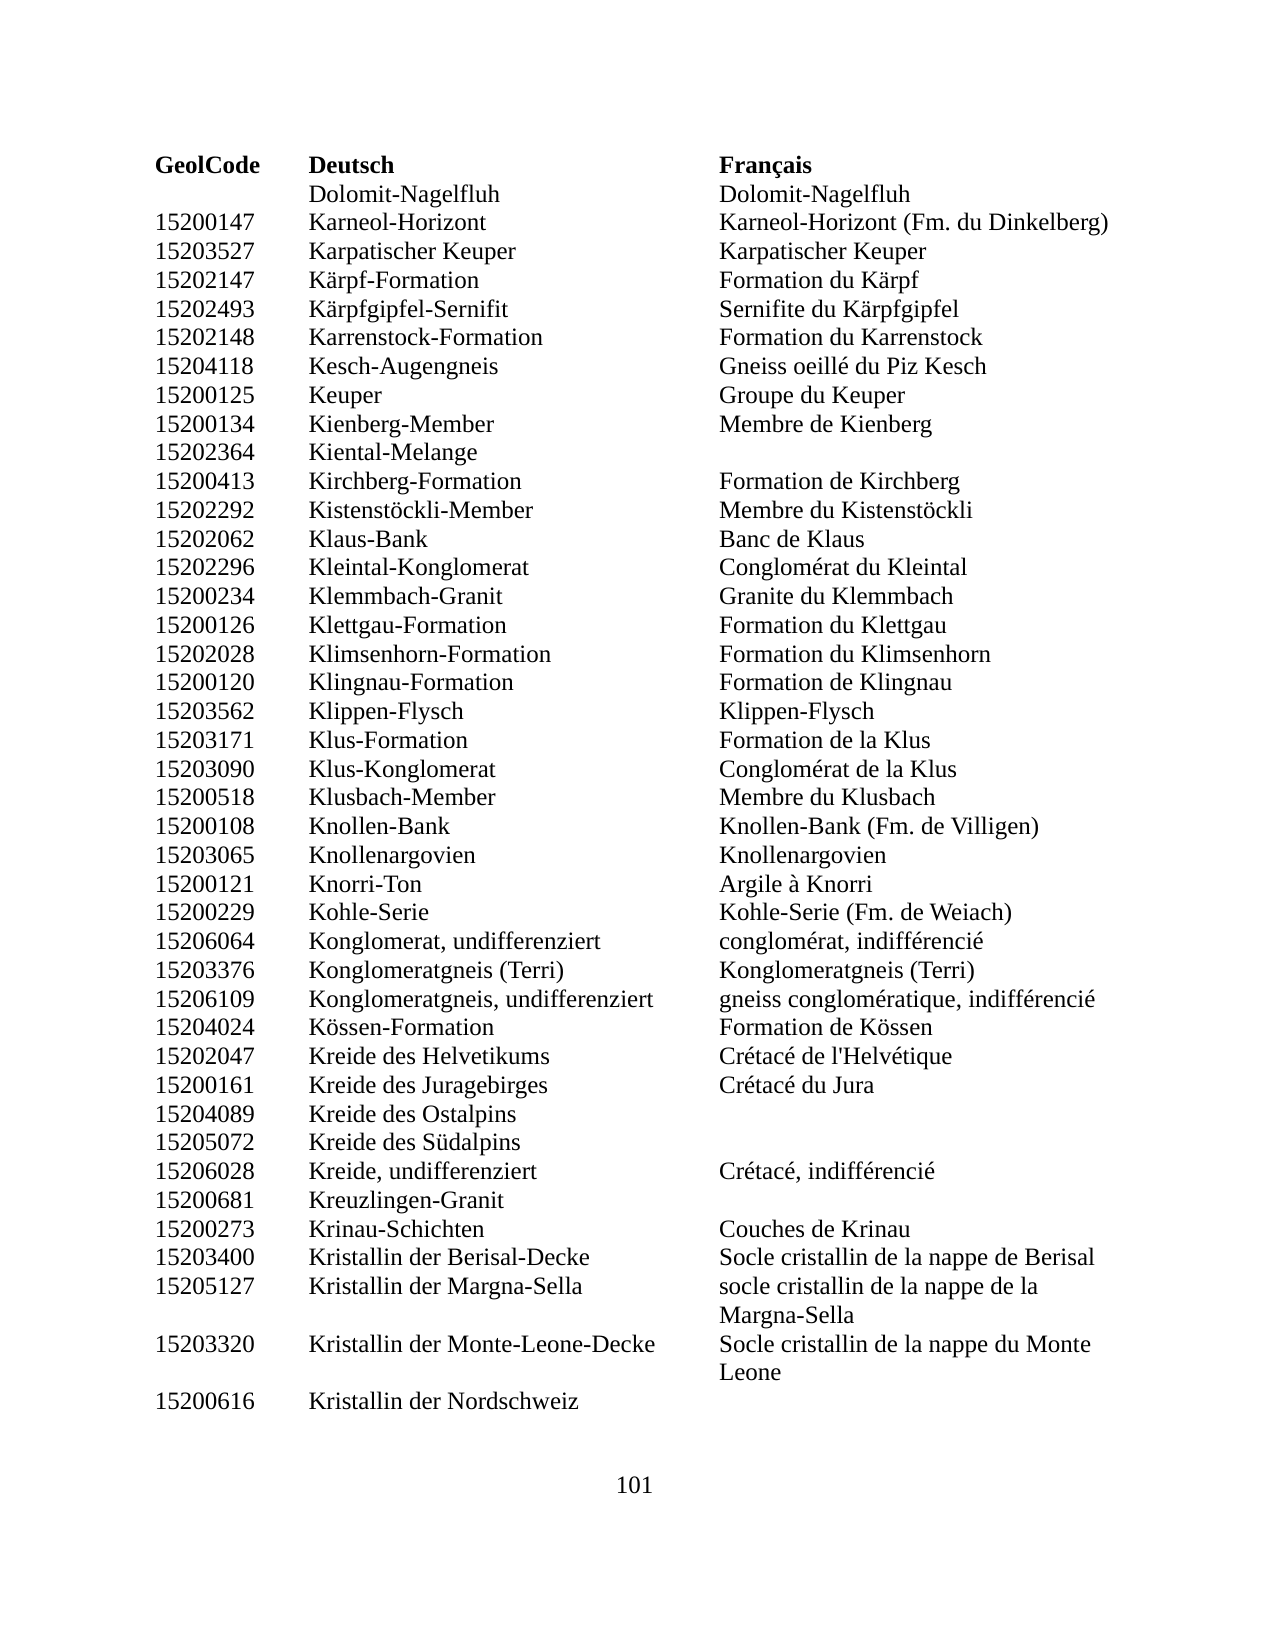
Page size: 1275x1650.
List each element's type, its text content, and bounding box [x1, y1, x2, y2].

table_cell Formation du Klimsenhorn [714, 639, 1125, 667]
table_cell 15200273 [150, 1214, 304, 1242]
table_cell Dolomit-Nagelfluh [304, 179, 714, 207]
table_cell 15204024 [150, 1013, 304, 1041]
table_cell 15202493 [150, 294, 304, 322]
table_cell 15202047 [150, 1041, 304, 1070]
table_cell Membre de Kienberg [714, 409, 1125, 437]
table_cell 15203562 [150, 696, 304, 725]
table_cell Kristallin der Monte-Leone-Decke [304, 1329, 714, 1386]
table_cell [714, 1099, 1125, 1127]
table_cell 15202292 [150, 495, 304, 524]
table_cell Kärpfgipfel-Sernifit [304, 294, 714, 322]
table_cell Socle cristallin de la nappe du Monte Leone [714, 1329, 1125, 1386]
table_cell Formation du Klettgau [714, 610, 1125, 639]
table_cell Klus-Konglomerat [304, 754, 714, 782]
table_cell Karrenstock-Formation [304, 323, 714, 351]
table_cell Socle cristallin de la nappe de Berisal [714, 1243, 1125, 1271]
table_cell [714, 438, 1125, 466]
table_cell Klaus-Bank [304, 524, 714, 552]
table_cell 15203090 [150, 754, 304, 782]
table_cell Knollen-Bank (Fm. de Villigen) [714, 811, 1125, 840]
table_cell Kristallin der Nordschweiz [304, 1386, 714, 1415]
table_header Français [714, 150, 1125, 179]
table_cell Sernifite du Kärpfgipfel [714, 294, 1125, 322]
table_cell 15204118 [150, 351, 304, 380]
table_cell Klemmbach-Granit [304, 581, 714, 610]
table_cell Banc de Klaus [714, 524, 1125, 552]
table_cell Keuper [304, 380, 714, 409]
table_cell 15200518 [150, 783, 304, 811]
table_cell Kleintal-Konglomerat [304, 553, 714, 581]
table_cell 15203376 [150, 955, 304, 984]
table_cell Kärpf-Formation [304, 265, 714, 294]
table_cell Klus-Formation [304, 725, 714, 754]
table_cell Gneiss oeillé du Piz Kesch [714, 351, 1125, 380]
table_cell Knorri-Ton [304, 869, 714, 897]
table_cell 15206064 [150, 926, 304, 955]
table_cell 15202364 [150, 438, 304, 466]
table_cell Klingnau-Formation [304, 668, 714, 696]
table_cell Formation du Kärpf [714, 265, 1125, 294]
table_cell Konglomeratgneis, undifferenziert [304, 984, 714, 1012]
table_cell 15200120 [150, 668, 304, 696]
table_cell Kistenstöckli-Member [304, 495, 714, 524]
table_cell Kiental-Melange [304, 438, 714, 466]
table_cell Conglomérat de la Klus [714, 754, 1125, 782]
table_cell [714, 1128, 1125, 1156]
table_cell 15203527 [150, 236, 304, 265]
table_cell socle cristallin de la nappe de la Margna-Sella [714, 1271, 1125, 1329]
table_cell Knollenargovien [714, 840, 1125, 869]
table_cell Kreide des Helvetikums [304, 1041, 714, 1070]
table_cell Konglomerat, undifferenziert [304, 926, 714, 955]
table_cell Kreide, undifferenziert [304, 1156, 714, 1185]
table_cell Conglomérat du Kleintal [714, 553, 1125, 581]
table_cell 15202296 [150, 553, 304, 581]
table_cell 15200121 [150, 869, 304, 897]
table_cell Kreide des Südalpins [304, 1128, 714, 1156]
table_cell gneiss conglomératique, indifférencié [714, 984, 1125, 1012]
table_cell [714, 1185, 1125, 1214]
table_cell 15205127 [150, 1271, 304, 1329]
table_cell Karpatischer Keuper [304, 236, 714, 265]
table_cell Kristallin der Margna-Sella [304, 1271, 714, 1329]
table_cell Kienberg-Member [304, 409, 714, 437]
table_cell 15202147 [150, 265, 304, 294]
table_cell 15202062 [150, 524, 304, 552]
table_cell Karneol-Horizont (Fm. du Dinkelberg) [714, 208, 1125, 236]
table_cell Knollenargovien [304, 840, 714, 869]
table_cell 15200413 [150, 466, 304, 495]
table_cell Crétacé de l'Helvétique [714, 1041, 1125, 1070]
table_cell Kohle-Serie (Fm. de Weiach) [714, 898, 1125, 926]
table_cell Kristallin der Berisal-Decke [304, 1243, 714, 1271]
table_cell Konglomeratgneis (Terri) [304, 955, 714, 984]
table_cell 15200108 [150, 811, 304, 840]
table_cell 15202148 [150, 323, 304, 351]
table_cell Formation de la Klus [714, 725, 1125, 754]
table_header GeolCode [150, 150, 304, 179]
table_cell 15203171 [150, 725, 304, 754]
table_cell Klimsenhorn-Formation [304, 639, 714, 667]
table_cell Groupe du Keuper [714, 380, 1125, 409]
table_cell 15200234 [150, 581, 304, 610]
table_cell [714, 1386, 1125, 1415]
table_cell 15203400 [150, 1243, 304, 1271]
table_cell Kesch-Augengneis [304, 351, 714, 380]
table_cell Klettgau-Formation [304, 610, 714, 639]
table_cell Klusbach-Member [304, 783, 714, 811]
table_cell 15206028 [150, 1156, 304, 1185]
table_cell 15204089 [150, 1099, 304, 1127]
table_cell Kreuzlingen-Granit [304, 1185, 714, 1214]
table_cell 15200125 [150, 380, 304, 409]
table_cell Granite du Klemmbach [714, 581, 1125, 610]
table_cell 15203065 [150, 840, 304, 869]
table_cell 15200147 [150, 208, 304, 236]
table_cell Formation du Karrenstock [714, 323, 1125, 351]
table_cell 15200229 [150, 898, 304, 926]
table_cell conglomérat, indifférencié [714, 926, 1125, 955]
table_cell 15202028 [150, 639, 304, 667]
table_cell Membre du Klusbach [714, 783, 1125, 811]
table_cell 15205072 [150, 1128, 304, 1156]
table_cell Argile à Knorri [714, 869, 1125, 897]
table_cell Klippen-Flysch [714, 696, 1125, 725]
table_cell Crétacé, indifférencié [714, 1156, 1125, 1185]
table_cell 15203320 [150, 1329, 304, 1386]
table_cell Konglomeratgneis (Terri) [714, 955, 1125, 984]
table_cell Knollen-Bank [304, 811, 714, 840]
table_cell Crétacé du Jura [714, 1070, 1125, 1099]
table_cell Kreide des Juragebirges [304, 1070, 714, 1099]
table_cell 15200134 [150, 409, 304, 437]
table_cell Kohle-Serie [304, 898, 714, 926]
table_header Deutsch [304, 150, 714, 179]
table_cell 15200681 [150, 1185, 304, 1214]
table_cell Kössen-Formation [304, 1013, 714, 1041]
table_cell Karneol-Horizont [304, 208, 714, 236]
table_cell Couches de Krinau [714, 1214, 1125, 1242]
table_cell Krinau-Schichten [304, 1214, 714, 1242]
table_cell Formation de Kirchberg [714, 466, 1125, 495]
table_cell 15200126 [150, 610, 304, 639]
table_cell Formation de Kössen [714, 1013, 1125, 1041]
table_cell Karpatischer Keuper [714, 236, 1125, 265]
table_cell Membre du Kistenstöckli [714, 495, 1125, 524]
table_cell Dolomit-Nagelfluh [714, 179, 1125, 207]
table_cell 15200616 [150, 1386, 304, 1415]
table_cell Formation de Klingnau [714, 668, 1125, 696]
table_cell [150, 179, 304, 207]
table_cell Kirchberg-Formation [304, 466, 714, 495]
table_cell Kreide des Ostalpins [304, 1099, 714, 1127]
table_cell 15200161 [150, 1070, 304, 1099]
table_cell 15206109 [150, 984, 304, 1012]
table_cell Klippen-Flysch [304, 696, 714, 725]
